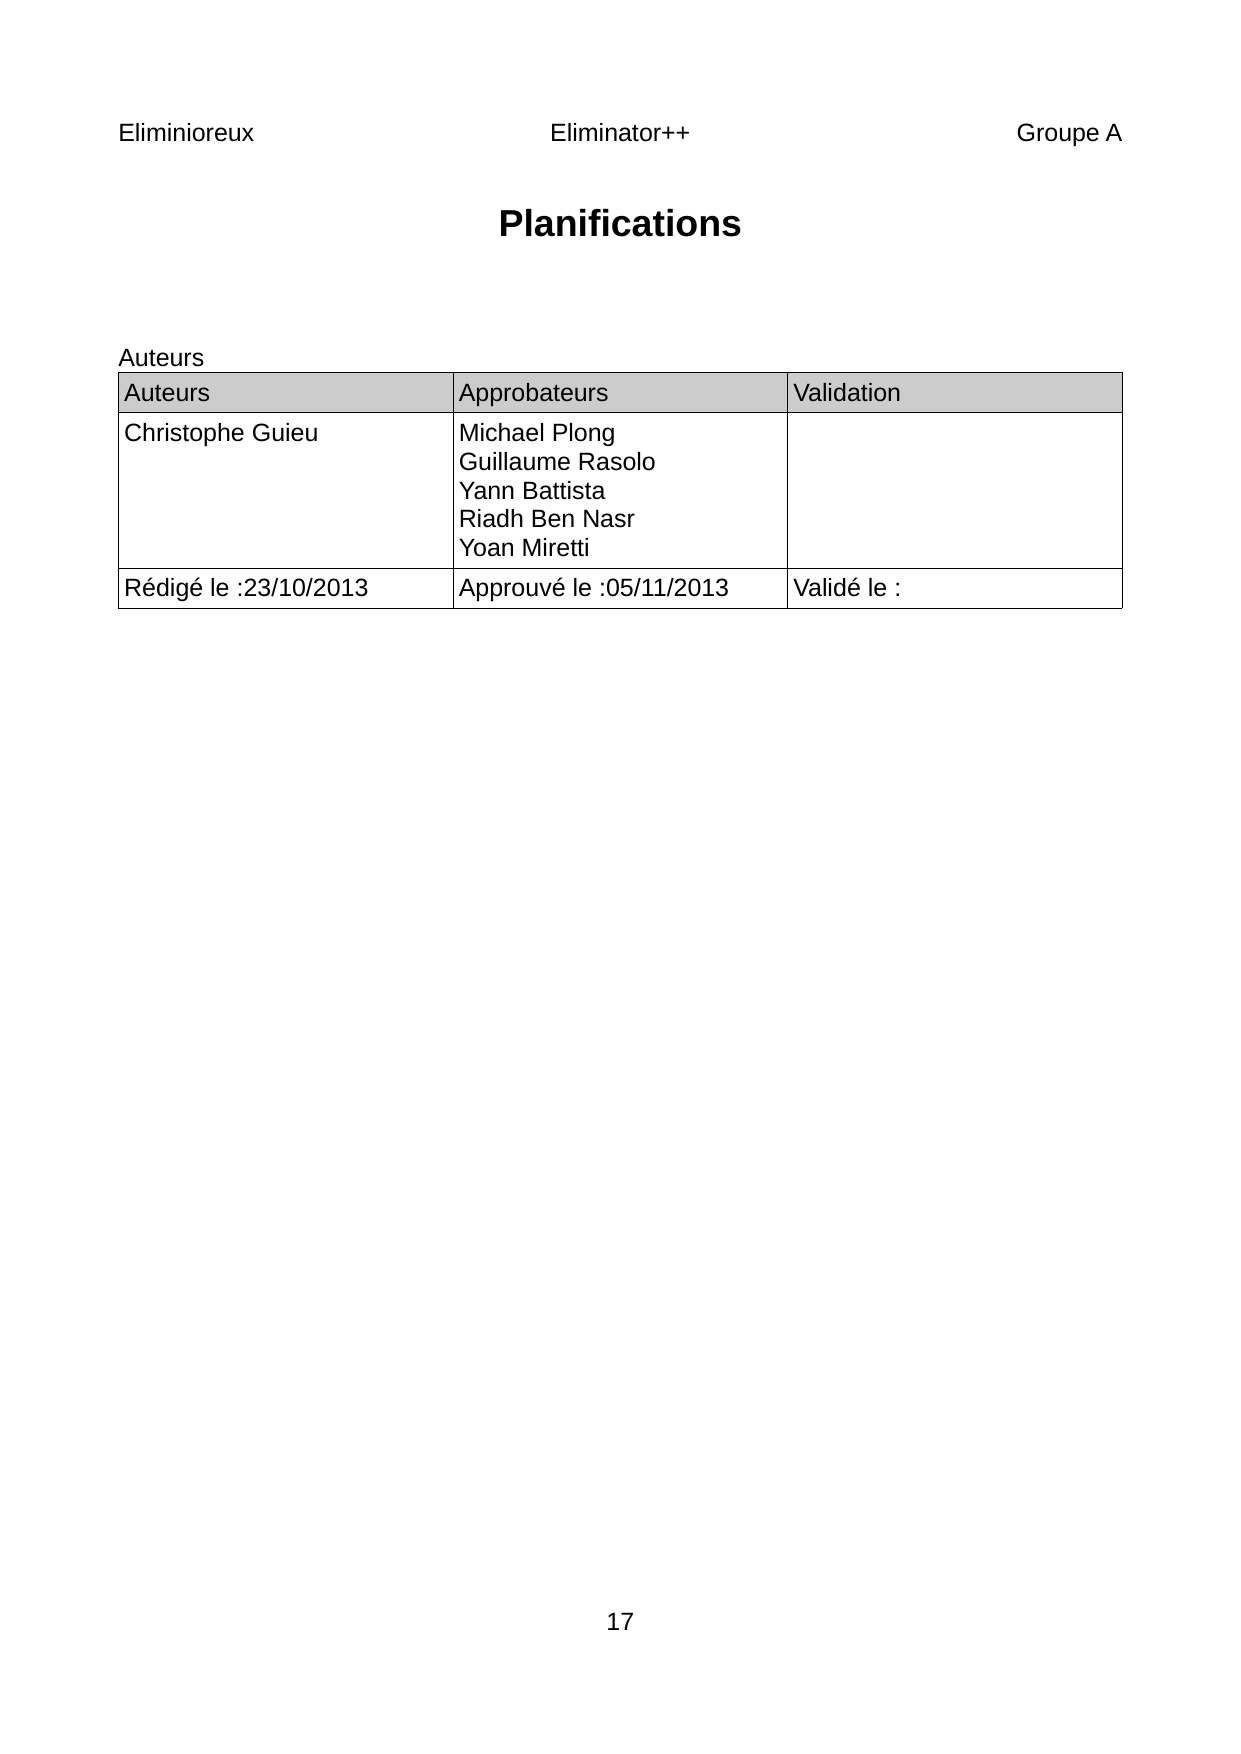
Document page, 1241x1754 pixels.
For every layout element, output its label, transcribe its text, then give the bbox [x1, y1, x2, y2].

table_cell Approuvé le :05/11/2013 [454, 569, 787, 608]
table_header Approbateurs [454, 373, 787, 412]
table_cell Validé le : [788, 569, 1122, 608]
table_header Validation [788, 373, 1122, 412]
table_cell Rédigé le :23/10/2013 [119, 569, 453, 608]
table_cell Christophe Guieu [119, 413, 453, 568]
subtitle Planifications [118, 201, 1122, 244]
table_cell Michael Plong Guillaume Rasolo Yann Battista Riadh Ben Nasr Yoan Miretti [454, 413, 787, 568]
table_header Auteurs [119, 373, 453, 412]
text Auteurs [118, 343, 1122, 372]
table_cell [788, 413, 1122, 568]
